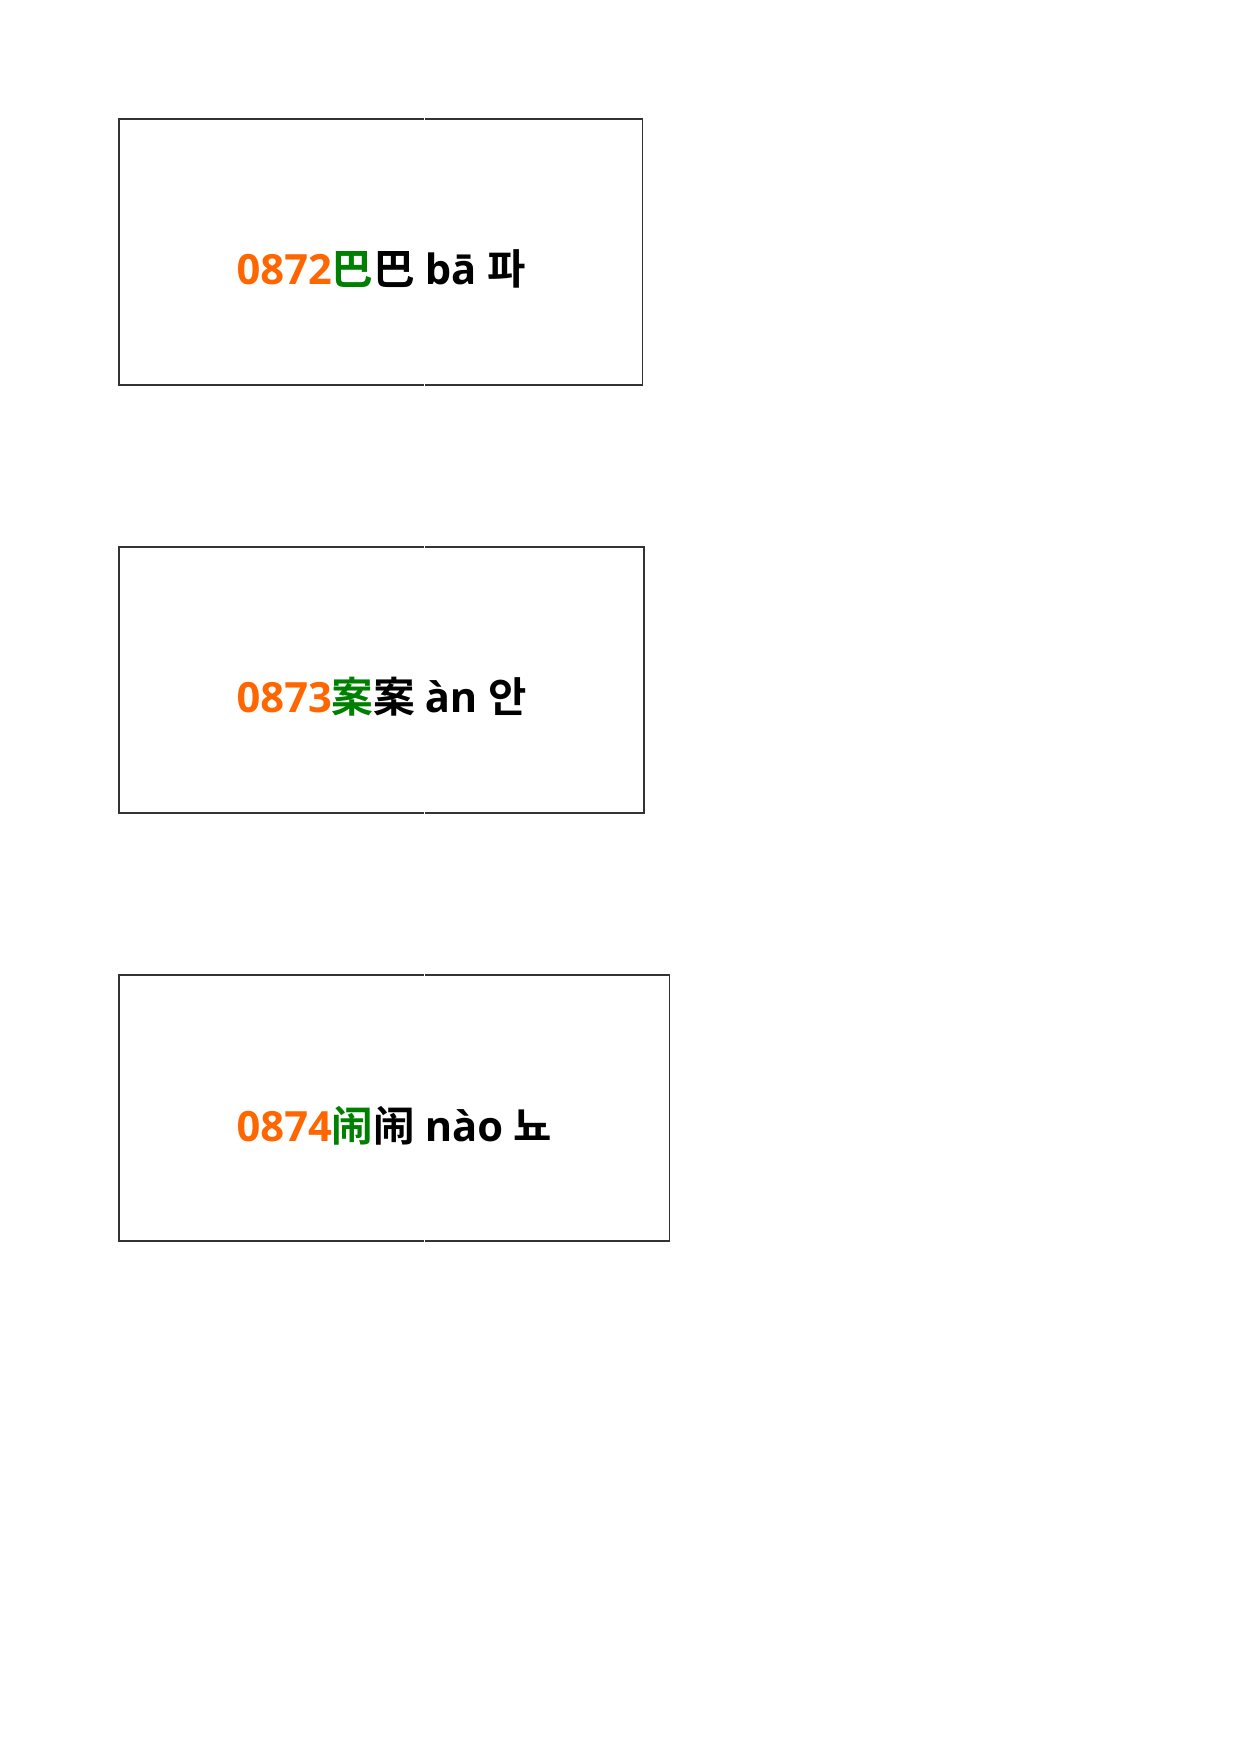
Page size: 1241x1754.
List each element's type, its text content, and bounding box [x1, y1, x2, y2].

text 0873案案 àn 안 [120, 547, 643, 813]
text 0874闹闹 nào 뇨 [120, 975, 669, 1241]
text 0872巴巴 bā 파 [120, 119, 642, 385]
text [645, 546, 1122, 814]
text [670, 974, 1122, 1242]
text [643, 118, 1122, 386]
